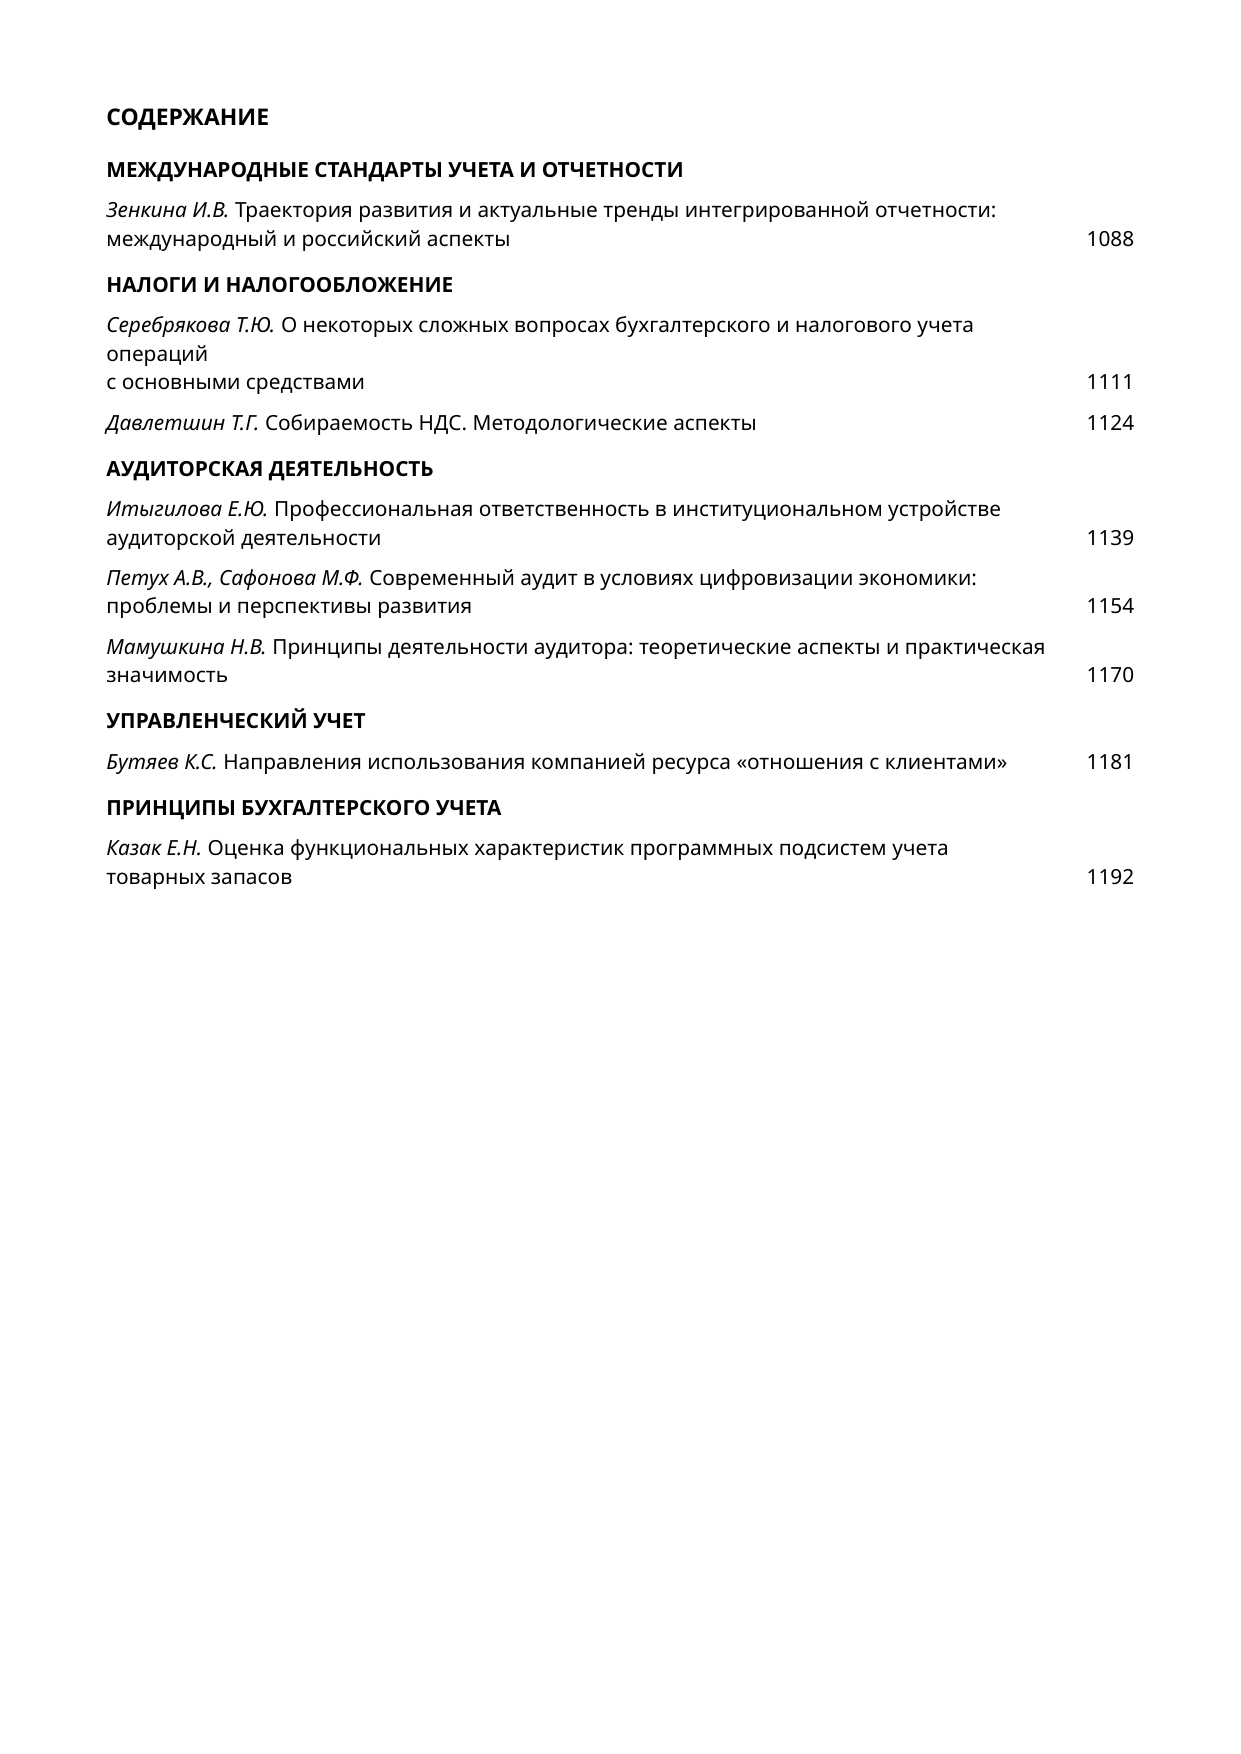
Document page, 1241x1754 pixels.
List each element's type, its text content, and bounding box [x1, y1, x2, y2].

table_cell Итыгилова Е.Ю. Профессиональная ответственность в институциональном устройстве аудиторской деятельности [106, 489, 1051, 557]
table_cell НАЛОГИ И НАЛОГООБЛОЖЕНИЕ [106, 259, 1134, 305]
table_cell Зенкина И.В. Траектория развития и актуальные тренды интегрированной отчетности: международный и российский аспекты [106, 190, 1051, 258]
table_cell 1192 [1051, 828, 1134, 896]
table_header [1051, 144, 1134, 190]
table_cell Бутяев К.С. Направления использования компанией ресурса «отношения с клиентами» [106, 741, 1051, 781]
table_cell 1111 [1051, 305, 1134, 402]
subtitle СОДЕРЖАНИЕ [106, 100, 1134, 132]
table_cell Давлетшин Т.Г. Собираемость НДС. Методологические аспекты [106, 402, 1051, 442]
table_cell 1088 [1051, 190, 1134, 258]
table_cell 1139 [1051, 489, 1134, 557]
table_cell Петух А.В., Сафонова М.Ф. Современный аудит в условиях цифровизации экономики: проблемы и перспективы развития [106, 557, 1051, 626]
table_cell Казак Е.Н. Оценка функциональных характеристик программных подсистем учета товарных запасов [106, 828, 1051, 896]
table_cell Серебрякова Т.Ю. О некоторых сложных вопросах бухгалтерского и налогового учета операций с основными средствами [106, 305, 1051, 402]
table_cell ПРИНЦИПЫ БУХГАЛТЕРСКОГО УЧЕТА [106, 781, 1134, 827]
table_cell 1170 [1051, 626, 1134, 695]
table_cell 1124 [1051, 402, 1134, 442]
table_cell 1181 [1051, 741, 1134, 781]
table_header МЕЖДУНАРОДНЫЕ СТАНДАРТЫ УЧЕТА И ОТЧЕТНОСТИ [106, 144, 1051, 190]
table_cell Мамушкина Н.В. Принципы деятельности аудитора: теоретические аспекты и практическая значимость [106, 626, 1051, 695]
table_cell АУДИТОРСКАЯ ДЕЯТЕЛЬНОСТЬ [106, 442, 1134, 488]
table_cell УПРАВЛЕНЧЕСКИЙ УЧЕТ [106, 695, 1134, 741]
table_cell 1154 [1051, 557, 1134, 626]
